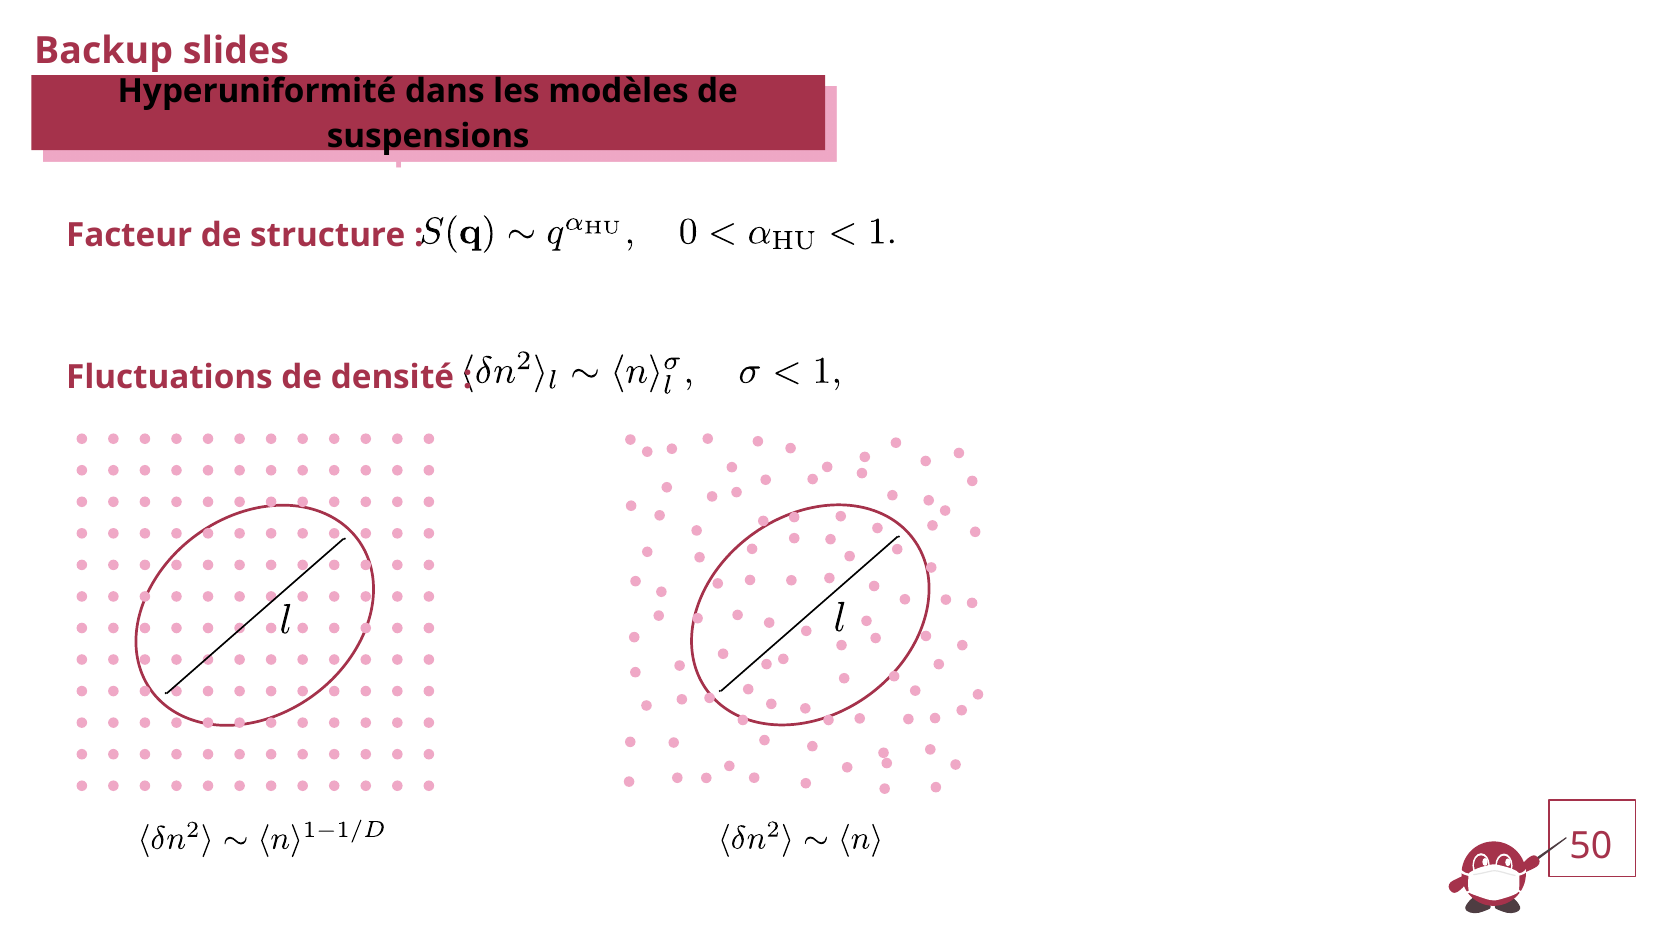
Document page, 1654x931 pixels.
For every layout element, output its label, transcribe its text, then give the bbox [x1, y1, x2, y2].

text_box Facteur de structure : [51, 203, 404, 258]
picture [1448, 799, 1637, 914]
text_box Fluctuations de densité : [51, 345, 448, 399]
text_box [1492, 811, 1654, 887]
text_box Backup slides [19, 16, 976, 76]
text_box Hyperuniformité dans les modèles de suspensions [31, 76, 826, 151]
picture [464, 351, 840, 394]
picture [76, 433, 984, 858]
picture [421, 215, 894, 253]
